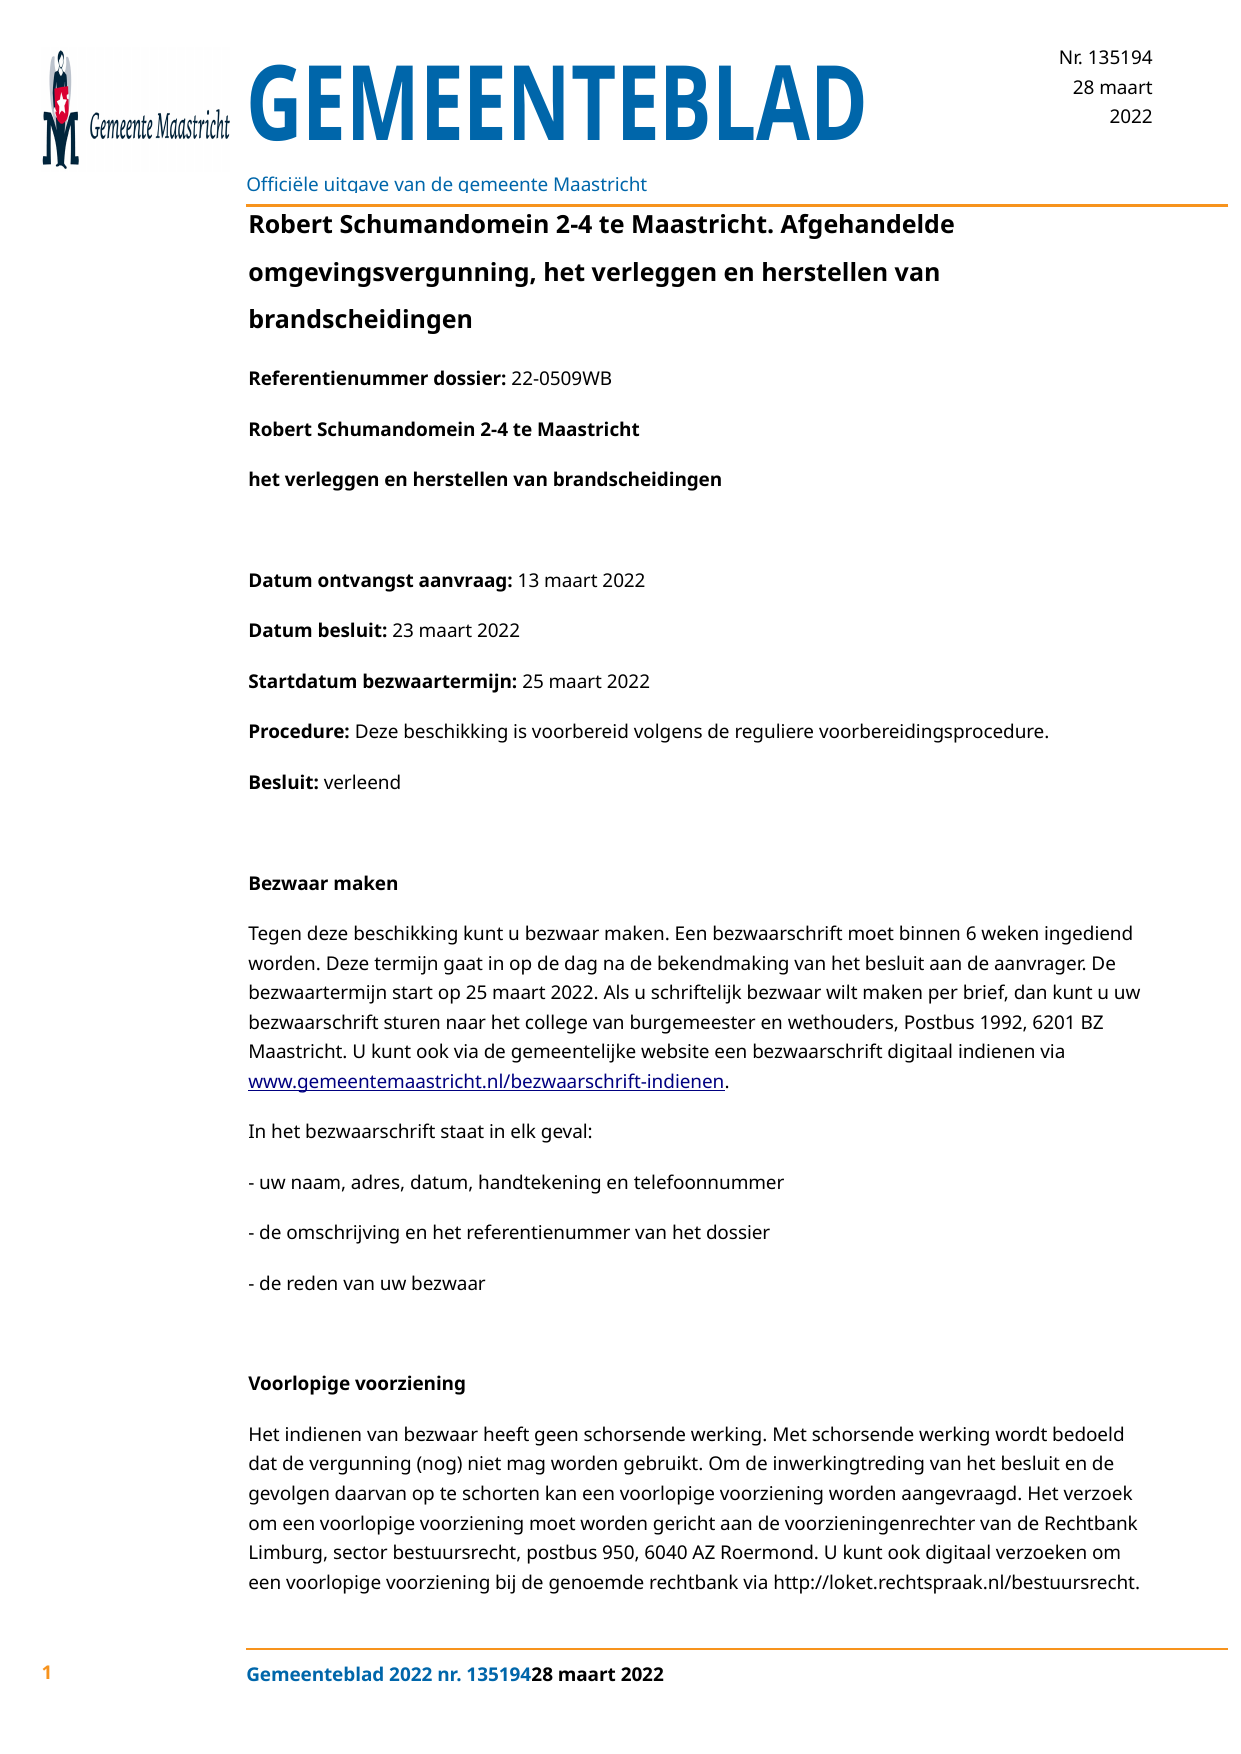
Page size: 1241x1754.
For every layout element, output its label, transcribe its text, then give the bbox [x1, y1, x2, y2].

text Datum besluit: 23 maart 2022 [248, 618, 1152, 643]
text Voorlopige voorziening [248, 1371, 1152, 1396]
text Startdatum bezwaartermijn: 25 maart 2022 [248, 668, 1152, 694]
text Datum ontvangst aanvraag: 13 maart 2022 [248, 567, 1152, 593]
text - de omschrijving en het referentienummer van het dossier [248, 1219, 1152, 1245]
text het verleggen en herstellen van brandscheidingen [248, 466, 1152, 492]
text Bezwaar maken [248, 870, 1152, 895]
text Tegen deze beschikking kunt u bezwaar maken. Een bezwaarschrift moet binnen 6 weken ingediend worden. Deze termijn gaat in op de dag na de bekendmaking van het besluit aan de aanvrager. De bezwaartermijn start op 25 maart 2022. Als u schriftelijk bezwaar wilt maken per brief, dan kunt u uw bezwaarschrift sturen naar het college van burgemeester en wethouders, Postbus 1992, 6201 BZ Maastricht. U kunt ook via de gemeentelijke website een bezwaarschrift digitaal indienen via www.gemeentemaastricht.nl/bezwaarschrift-indienen. [248, 920, 1152, 1094]
text Procedure: Deze beschikking is voorbereid volgens de reguliere voorbereidingsprocedure. [248, 718, 1152, 744]
picture [41, 47, 231, 172]
text Besluit: verleend [248, 769, 1152, 794]
text Robert Schumandomein 2-4 te Maastricht. Afgehandelde omgevingsvergunning, het verleggen en herstellen van brandscheidingen [248, 207, 1152, 336]
text Referentienummer dossier: 22-0509WB [248, 366, 1152, 391]
text Robert Schumandomein 2-4 te Maastricht [248, 416, 1152, 442]
text Het indienen van bezwaar heeft geen schorsende werking. Met schorsende werking wordt bedoeld dat de vergunning (nog) niet mag worden gebruikt. Om de inwerkingtreding van het besluit en de gevolgen daarvan op te schorten kan een voorlopige voorziening worden aangevraagd. Het verzoek om een voorlopige voorziening moet worden gericht aan de voorzieningenrechter van de Rechtbank Limburg, sector bestuursrecht, postbus 950, 6040 AZ Roermond. U kunt ook digitaal verzoeken om een voorlopige voorziening bij de genoemde rechtbank via http://loket.rechtspraak.nl/bestuursrecht. [248, 1421, 1152, 1594]
text In het bezwaarschrift staat in elk geval: [248, 1118, 1152, 1144]
text - de reden van uw bezwaar [248, 1270, 1152, 1295]
text - uw naam, adres, datum, handtekening en telefoonnummer [248, 1169, 1152, 1194]
